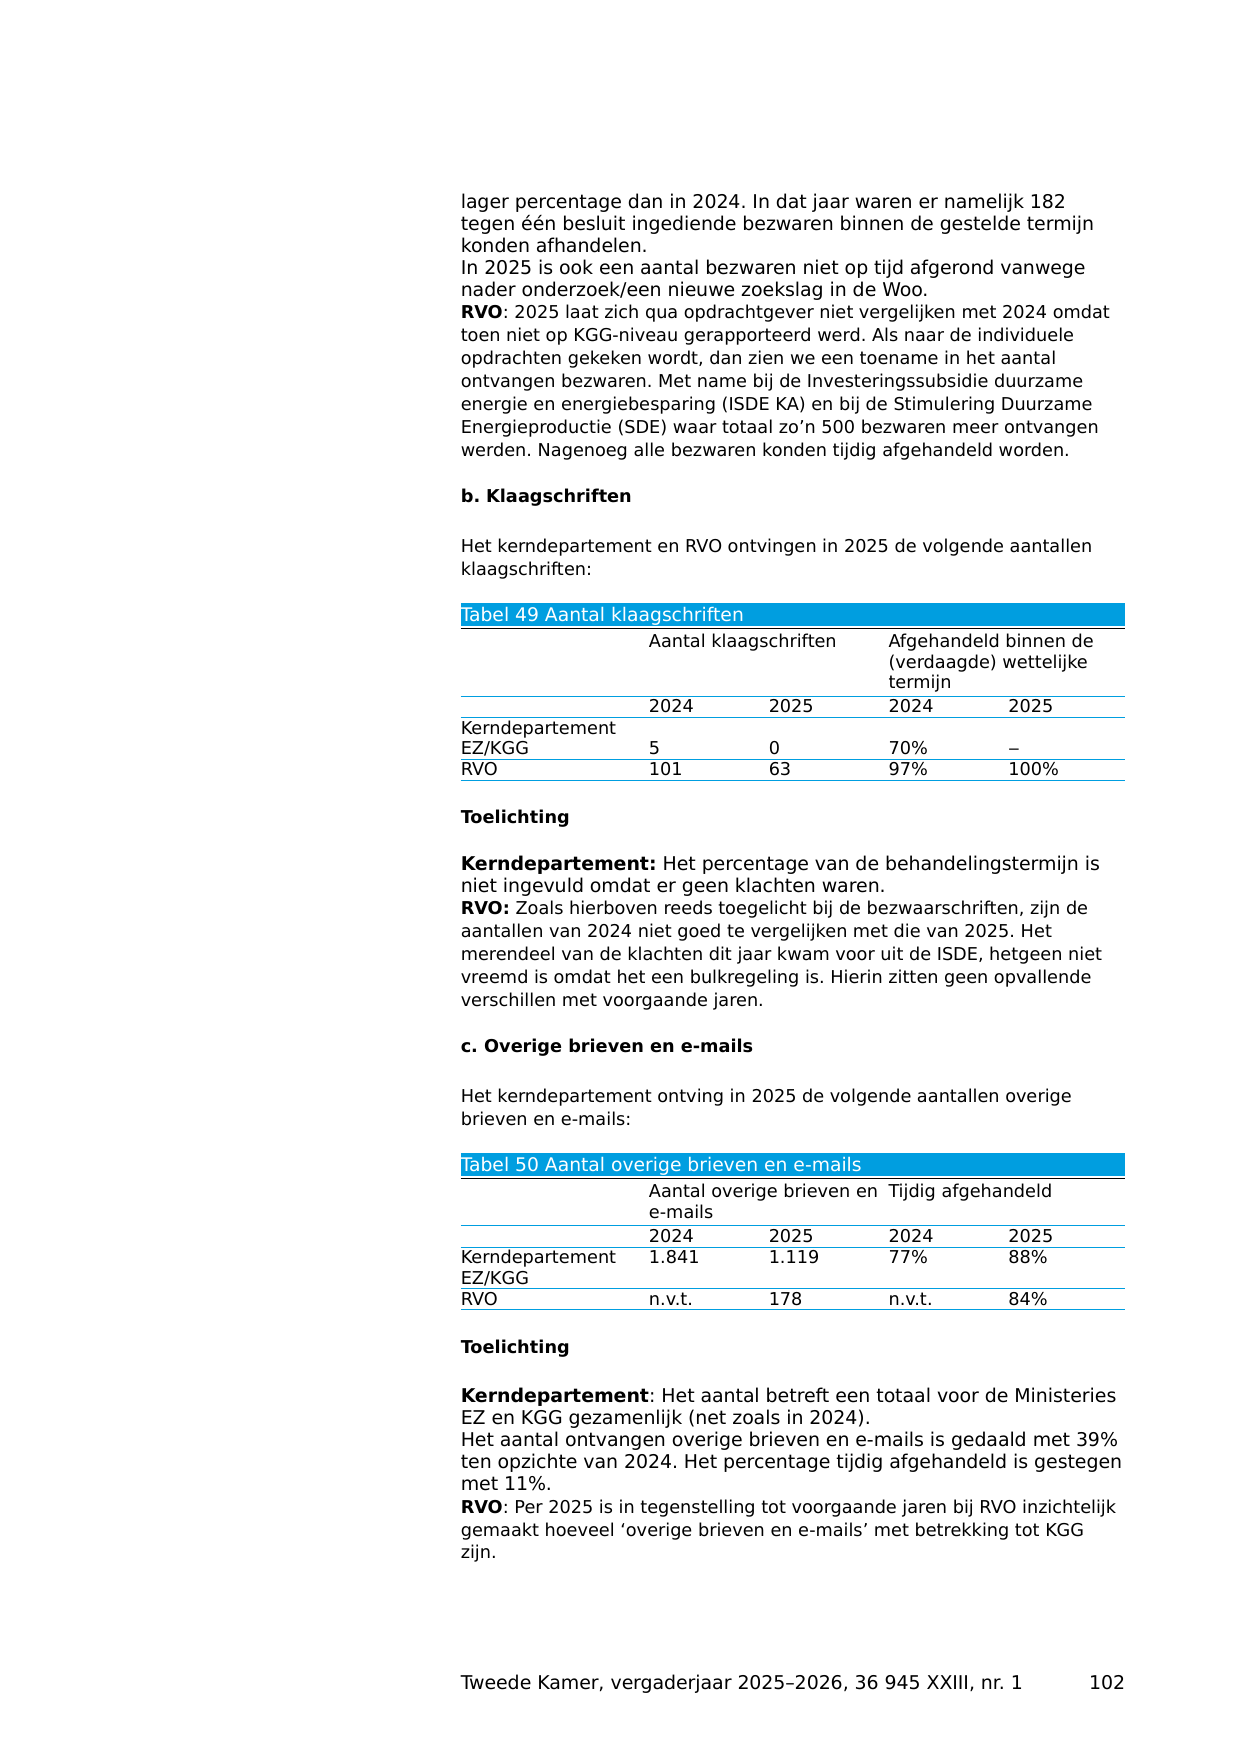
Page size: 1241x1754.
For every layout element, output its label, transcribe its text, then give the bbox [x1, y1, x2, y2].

table_cell [461, 1179, 646, 1225]
text lager percentage dan in 2024. In dat jaar waren er namelijk 182 tegen één besluit ingediende bezwaren binnen de gestelde termijn konden afhandelen. In 2025 is ook een aantal bezwaren niet op tijd afgerond vanwege nader onderzoek/een nieuwe zoekslag in de Woo. [461, 191, 1125, 301]
table_cell 88% [1005, 1248, 1125, 1288]
table_cell Kerndepartement EZ/KGG [461, 718, 646, 759]
table_cell 1.841 [646, 1248, 766, 1288]
table_cell 97% [885, 760, 1005, 780]
table_cell 2024 [885, 1226, 1005, 1246]
table_cell n.v.t. [885, 1289, 1005, 1309]
table_cell 77% [885, 1248, 1005, 1288]
table_cell 2025 [766, 1226, 885, 1246]
text Kerndepartement: Het aantal betreft een totaal voor de Ministeries EZ en KGG gezamenlijk (net zoals in 2024). [461, 1385, 1125, 1429]
table_cell Afgehandeld binnen de (verdaagde) wettelijke termijn [885, 629, 1125, 696]
table_cell Tijdig afgehandeld [885, 1179, 1125, 1225]
table_cell ‒ [1005, 718, 1125, 759]
table_cell Aantal overige brieven en e-mails [646, 1179, 885, 1225]
text RVO: 2025 laat zich qua opdrachtgever niet vergelijken met 2024 omdat toen niet op KGG-niveau gerapporteerd werd. Als naar de individuele opdrachten gekeken wordt, dan zien we een toename in het aantal ontvangen bezwaren. Met name bij de Investeringssubsidie duurzame energie en energiebesparing (ISDE KA) en bij de Stimulering Duurzame Energieproductie (SDE) waar totaal zo’n 500 bezwaren meer ontvangen werden. Nagenoeg alle bezwaren konden tijdig afgehandeld worden. [461, 301, 1125, 461]
table_cell 2024 [885, 697, 1005, 717]
text Toelichting [461, 1335, 1125, 1358]
table_cell 2024 [646, 1226, 766, 1246]
table_cell 2025 [766, 697, 885, 717]
table_cell 0 [766, 718, 885, 759]
table_cell 178 [766, 1289, 885, 1309]
table_cell 1.119 [766, 1248, 885, 1288]
text Het kerndepartement en RVO ontvingen in 2025 de volgende aantallen klaagschriften: [461, 534, 1125, 580]
table_cell [461, 1226, 646, 1246]
table_cell 84% [1005, 1289, 1125, 1309]
table_cell RVO [461, 1289, 646, 1309]
table_cell Kerndepartement EZ/KGG [461, 1248, 646, 1288]
table_cell 2024 [646, 697, 766, 717]
text Kerndepartement: Het percentage van de behandelingstermijn is niet ingevuld omdat er geen klachten waren. [461, 831, 1125, 896]
text RVO: Zoals hierboven reeds toegelicht bij de bezwaarschriften, zijn de aantallen van 2024 niet goed te vergelijken met die van 2025. Het merendeel van de klachten dit jaar kwam voor uit de ISDE, hetgeen niet vreemd is omdat het een bulkregeling is. Hierin zitten geen opvallende verschillen met voorgaande jaren. [461, 896, 1125, 1011]
table_cell 101 [646, 760, 766, 780]
text c. Overige brieven en e-mails [461, 1034, 1125, 1057]
table_cell 2025 [1005, 697, 1125, 717]
text Het aantal ontvangen overige brieven en e-mails is gedaald met 39% ten opzichte van 2024. Het percentage tijdig afgehandeld is gestegen met 11%. [461, 1429, 1125, 1495]
table_cell [461, 629, 646, 696]
table_cell [461, 697, 646, 717]
text Het kerndepartement ontving in 2025 de volgende aantallen overige brieven en e-mails: [461, 1084, 1125, 1130]
table_cell RVO [461, 760, 646, 780]
text RVO: Per 2025 is in tegenstelling tot voorgaande jaren bij RVO inzichtelijk gemaakt hoeveel ‘overige brieven en e-mails’ met betrekking tot KGG zijn. [461, 1495, 1125, 1563]
text Toelichting [461, 806, 1125, 828]
table_cell 63 [766, 760, 885, 780]
table_cell Aantal klaagschriften [646, 629, 885, 696]
text b. Klaagschriften [461, 484, 1125, 507]
table_cell n.v.t. [646, 1289, 766, 1309]
table_cell 5 [646, 718, 766, 759]
table_cell 100% [1005, 760, 1125, 780]
table_cell 70% [885, 718, 1005, 759]
table_cell 2025 [1005, 1226, 1125, 1246]
